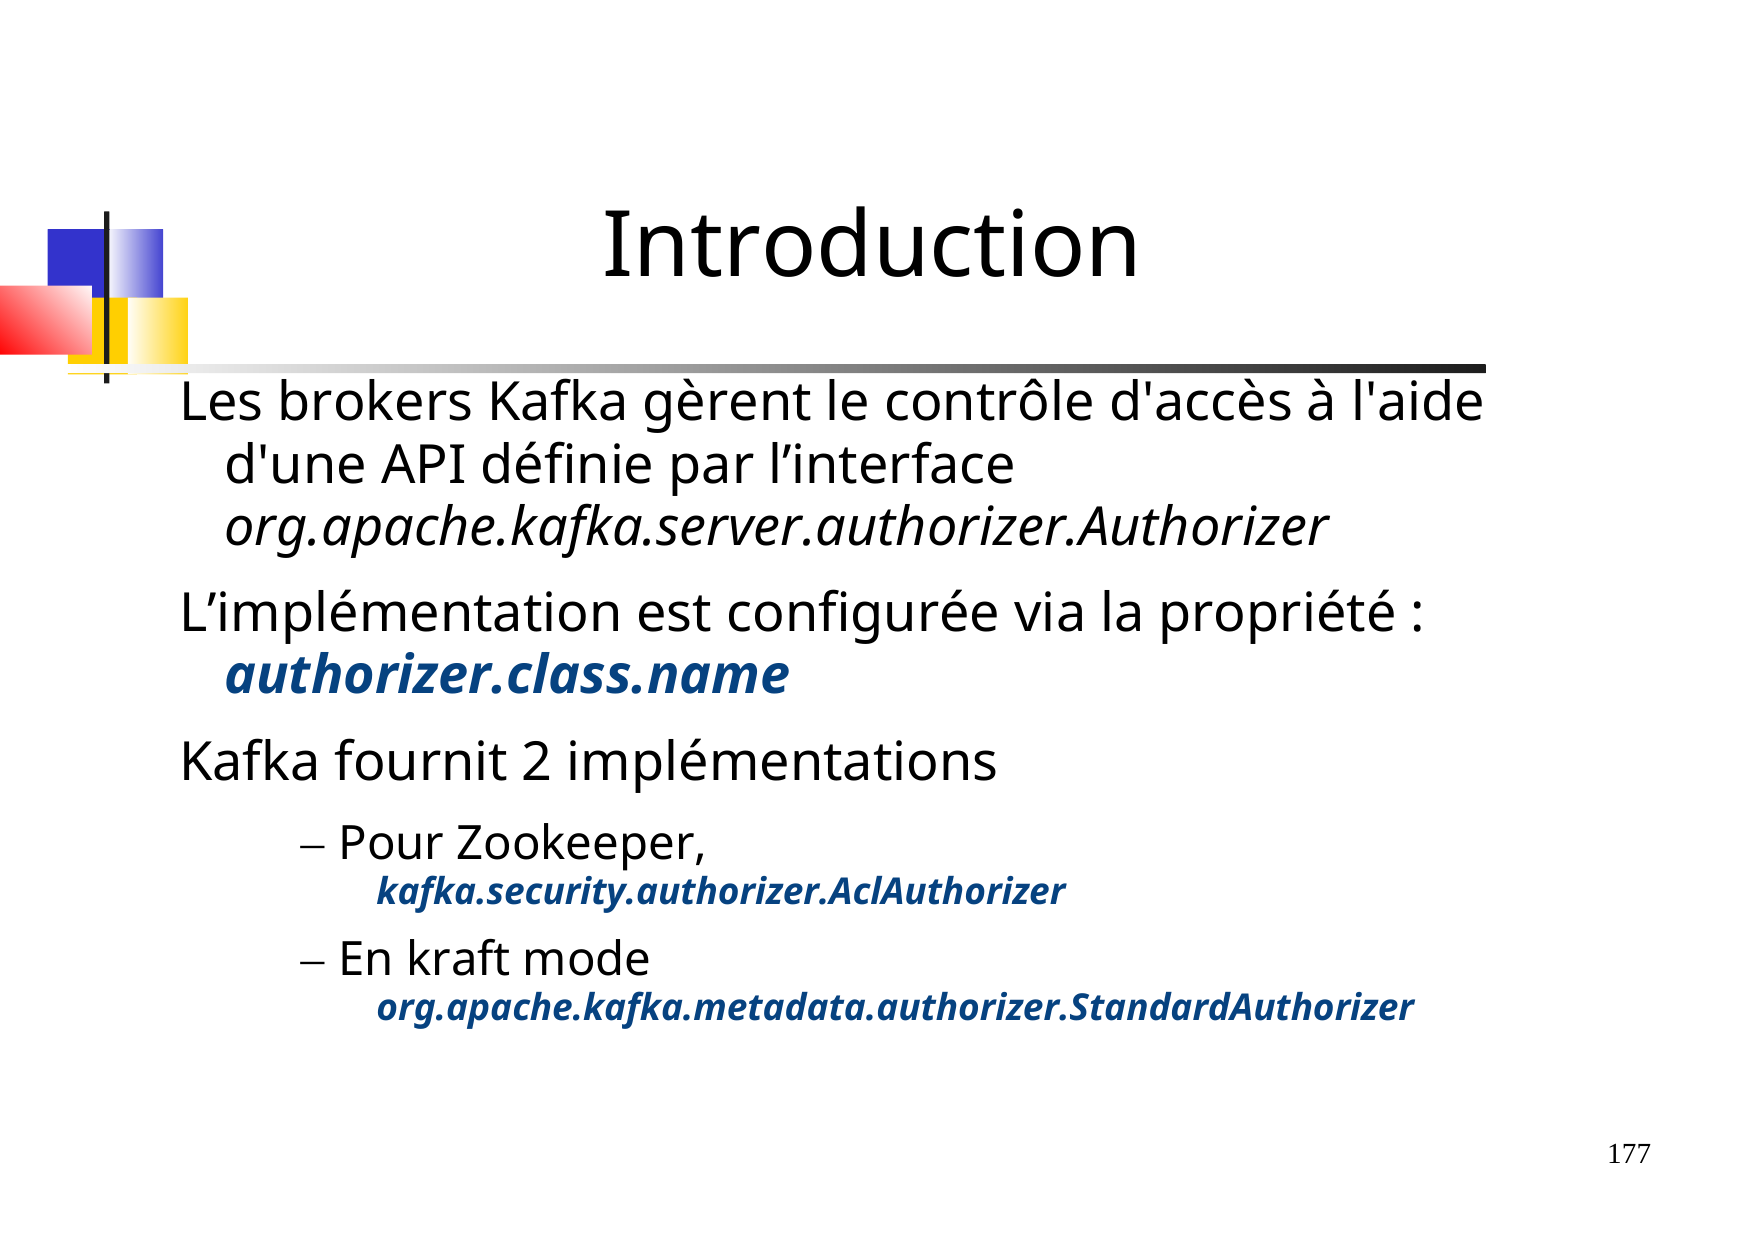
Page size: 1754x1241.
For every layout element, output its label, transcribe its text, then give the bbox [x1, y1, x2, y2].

list Les brokers Kafka gèrent le contrôle d'accès à l'aide d'une API définie par l’interface org.apache.kafka.server.authorizer.Authorizer L’implémentation est configurée via la propriété : authorizer.class.name Kafka fournit 2 implémentations Pour Zookeeper, kafka.security.authorizer.AclAuthorizer En kraft mode org.apache.kafka.metadata.authorizer.StandardAuthorizer [179, 371, 1567, 1091]
title Introduction [179, 139, 1567, 351]
